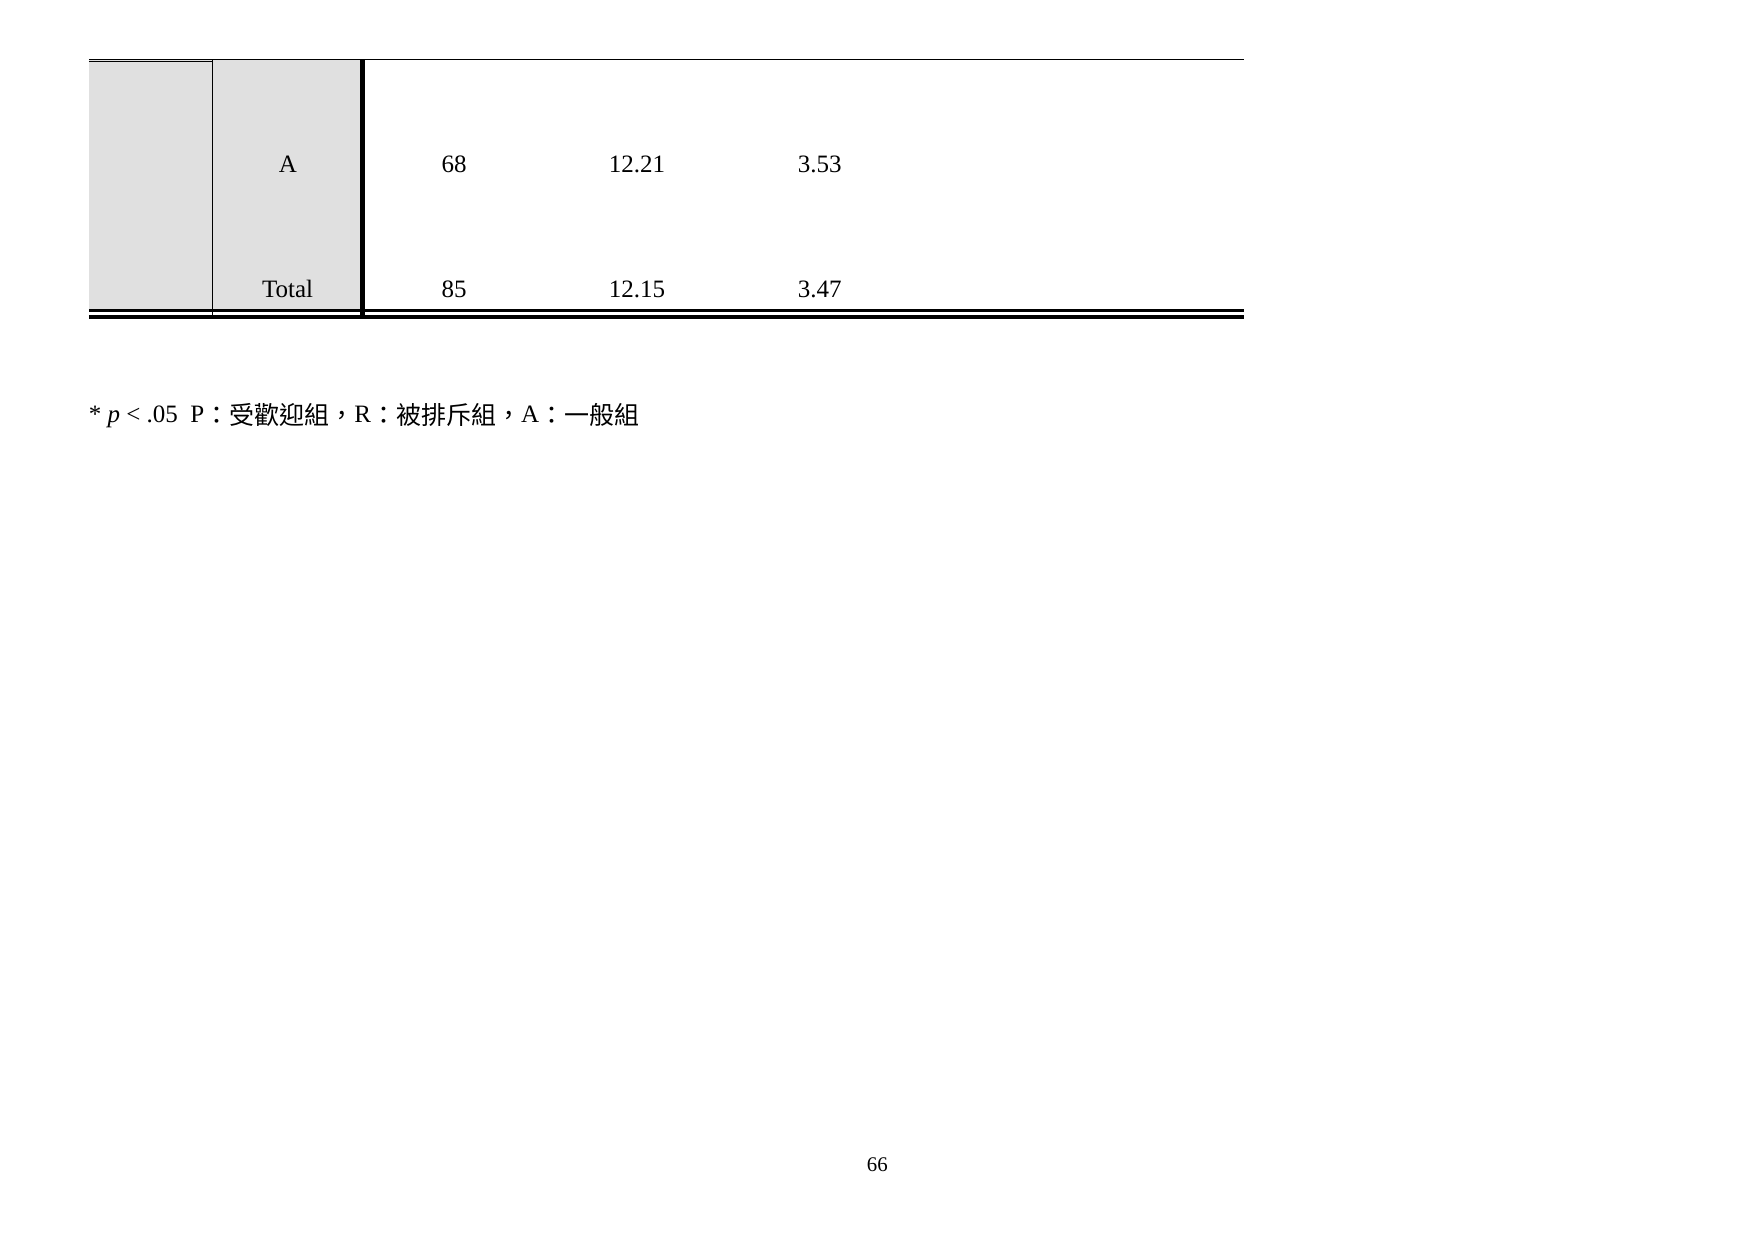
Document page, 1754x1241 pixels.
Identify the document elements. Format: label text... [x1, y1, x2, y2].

table_cell [89, 62, 212, 309]
table_cell 3.53 [728, 60, 911, 184]
table_cell 68 [365, 60, 545, 184]
table_cell A [213, 60, 360, 184]
table_cell Total [213, 184, 360, 309]
table_cell 12.21 [545, 60, 728, 184]
table_cell [911, 60, 1244, 309]
table_cell 3.47 [728, 184, 911, 309]
table_cell 85 [365, 184, 545, 309]
table_cell 12.15 [545, 184, 728, 309]
text * p < .05 P：受歡迎組，R：被排斥組，A：一般組 [89, 372, 1665, 434]
